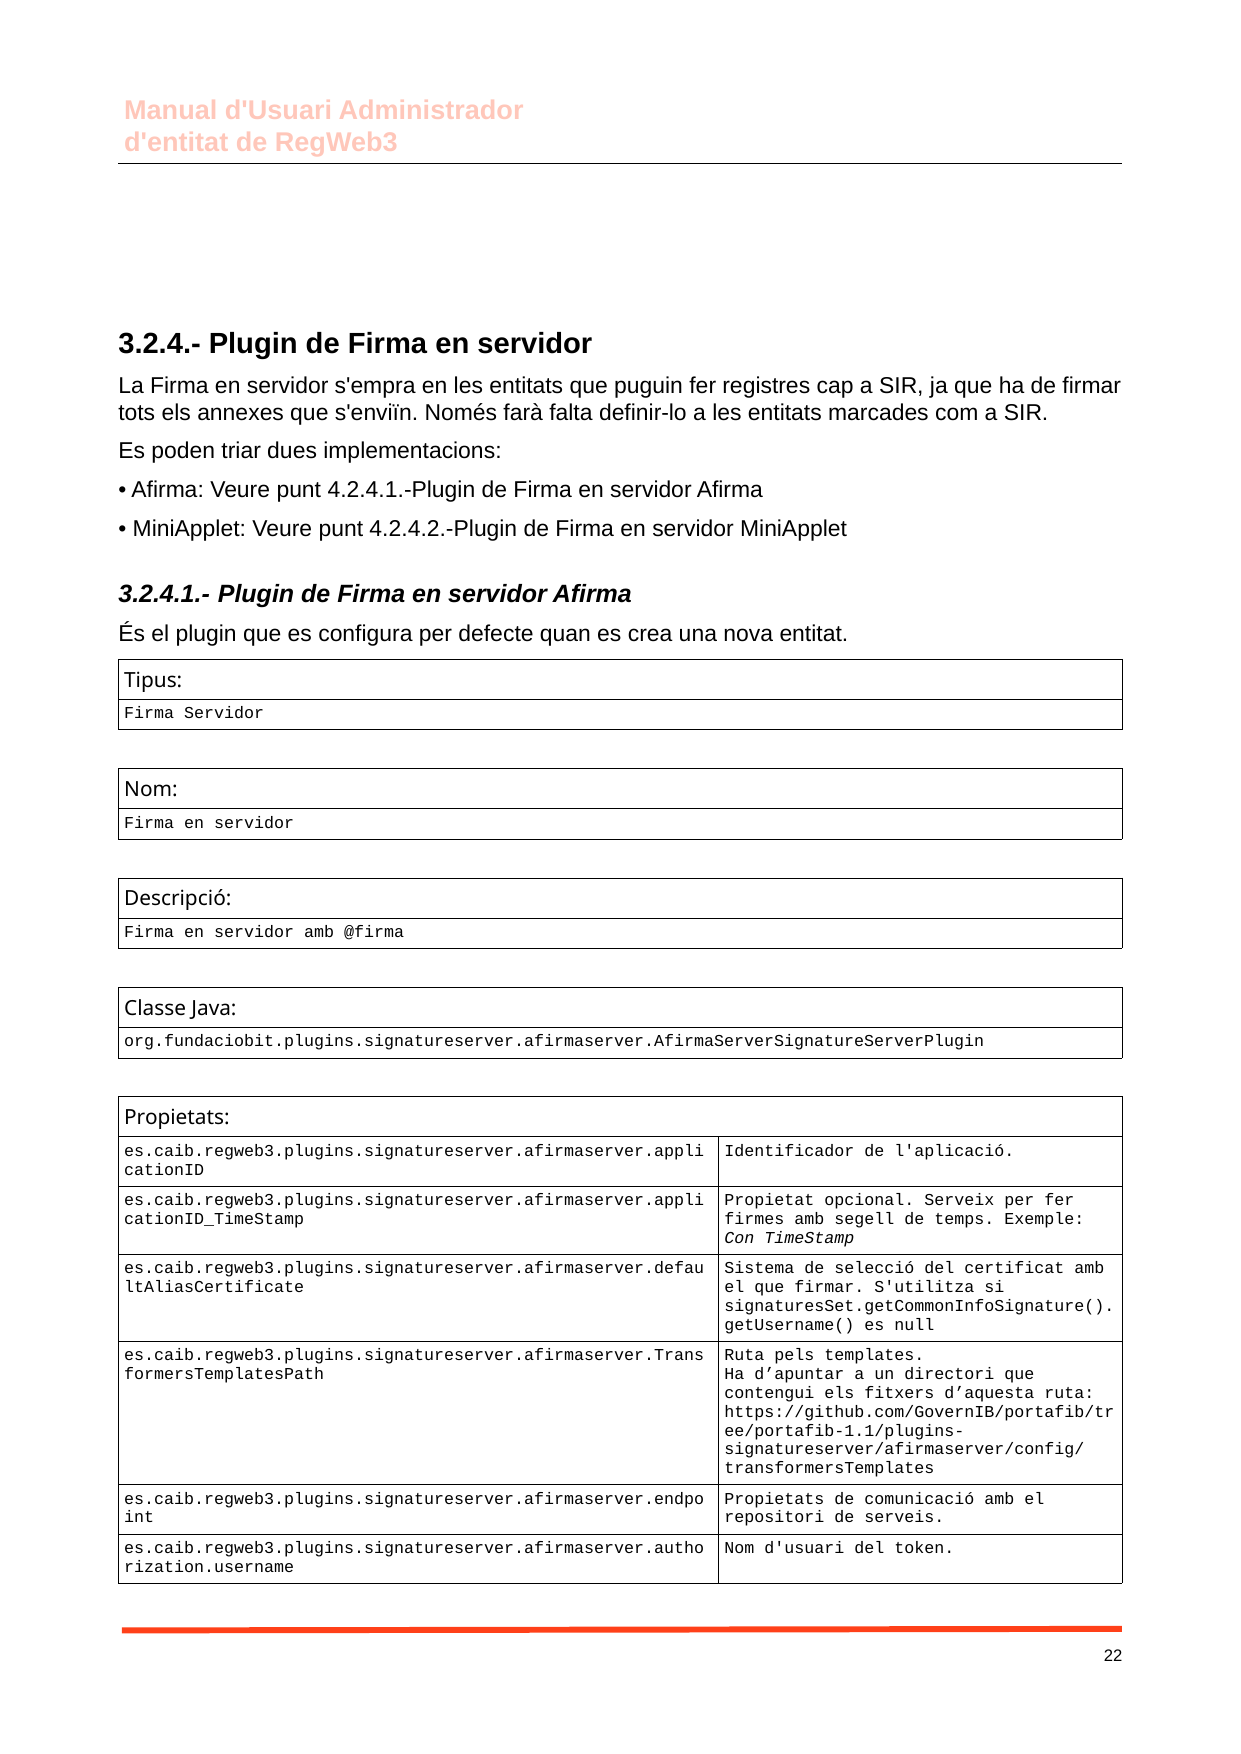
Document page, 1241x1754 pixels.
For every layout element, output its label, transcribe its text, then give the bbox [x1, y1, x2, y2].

table_cell es.caib.regweb3.plugins.signatureserver.afirmaserver.applicationID [119, 1137, 718, 1186]
table_cell es.caib.regweb3.plugins.signatureserver.afirmaserver.TransformersTemplatesPath [119, 1342, 718, 1484]
table_cell Firma Servidor [119, 700, 1122, 729]
table_header Nom: [119, 769, 1122, 808]
table_cell Firma en servidor amb @firma [119, 919, 1122, 948]
table_header Descripció: [119, 879, 1122, 918]
subtitle Plugin de Firma en servidor Afirma [118, 579, 1122, 608]
table_cell Identificador de l'aplicació. [719, 1137, 1122, 1186]
table_cell Sistema de selecció del certificat amb el que firmar. S'utilitza si signaturesSet.getCommonInfoSignature().getUsername() es null [719, 1255, 1122, 1341]
table_cell Firma en servidor [119, 809, 1122, 839]
table_cell Propietats de comunicació amb el repositori de serveis. [719, 1485, 1122, 1534]
table_cell es.caib.regweb3.plugins.signatureserver.afirmaserver.authorization.username [119, 1535, 718, 1583]
table_header Tipus: [119, 660, 1122, 699]
table_cell es.caib.regweb3.plugins.signatureserver.afirmaserver.defaultAliasCertificate [119, 1255, 718, 1341]
table_cell org.fundaciobit.plugins.signatureserver.afirmaserver.AfirmaServerSignatureServerPlugin [119, 1028, 1122, 1057]
text És el plugin que es configura per defecte quan es crea una nova entitat. [118, 620, 1122, 646]
table_cell es.caib.regweb3.plugins.signatureserver.afirmaserver.applicationID_TimeStamp [119, 1187, 718, 1254]
text • MiniApplet: Veure punt 4.2.4.2.-Plugin de Firma en servidor MiniApplet [118, 515, 1122, 541]
table_cell Propietat opcional. Serveix per fer firmes amb segell de temps. Exemple: Con TimeStamp [719, 1187, 1122, 1254]
subtitle Plugin de Firma en servidor [118, 326, 1122, 359]
text La Firma en servidor s'empra en les entitats que puguin fer registres cap a SIR, ja que ha de firmar tots els annexes que s'enviïn. Només farà falta definir-lo a les entitats marcades com a SIR. [118, 372, 1122, 425]
table_header Classe Java: [119, 988, 1122, 1027]
text • Afirma: Veure punt 4.2.4.1.-Plugin de Firma en servidor Afirma [118, 476, 1122, 502]
table_cell Nom d'usuari del token. [719, 1535, 1122, 1583]
table_cell Ruta pels templates. Ha d’apuntar a un directori que contengui els fitxers d’aquesta ruta: https://github.com/GovernIB/portafib/tree/portafib-1.1/plugins-signatureserver/afirmaserver/config/transformersTemplates [719, 1342, 1122, 1484]
text Es poden triar dues implementacions: [118, 437, 1122, 464]
table_cell es.caib.regweb3.plugins.signatureserver.afirmaserver.endpoint [119, 1485, 718, 1534]
table_header Propietats: [119, 1097, 1122, 1136]
